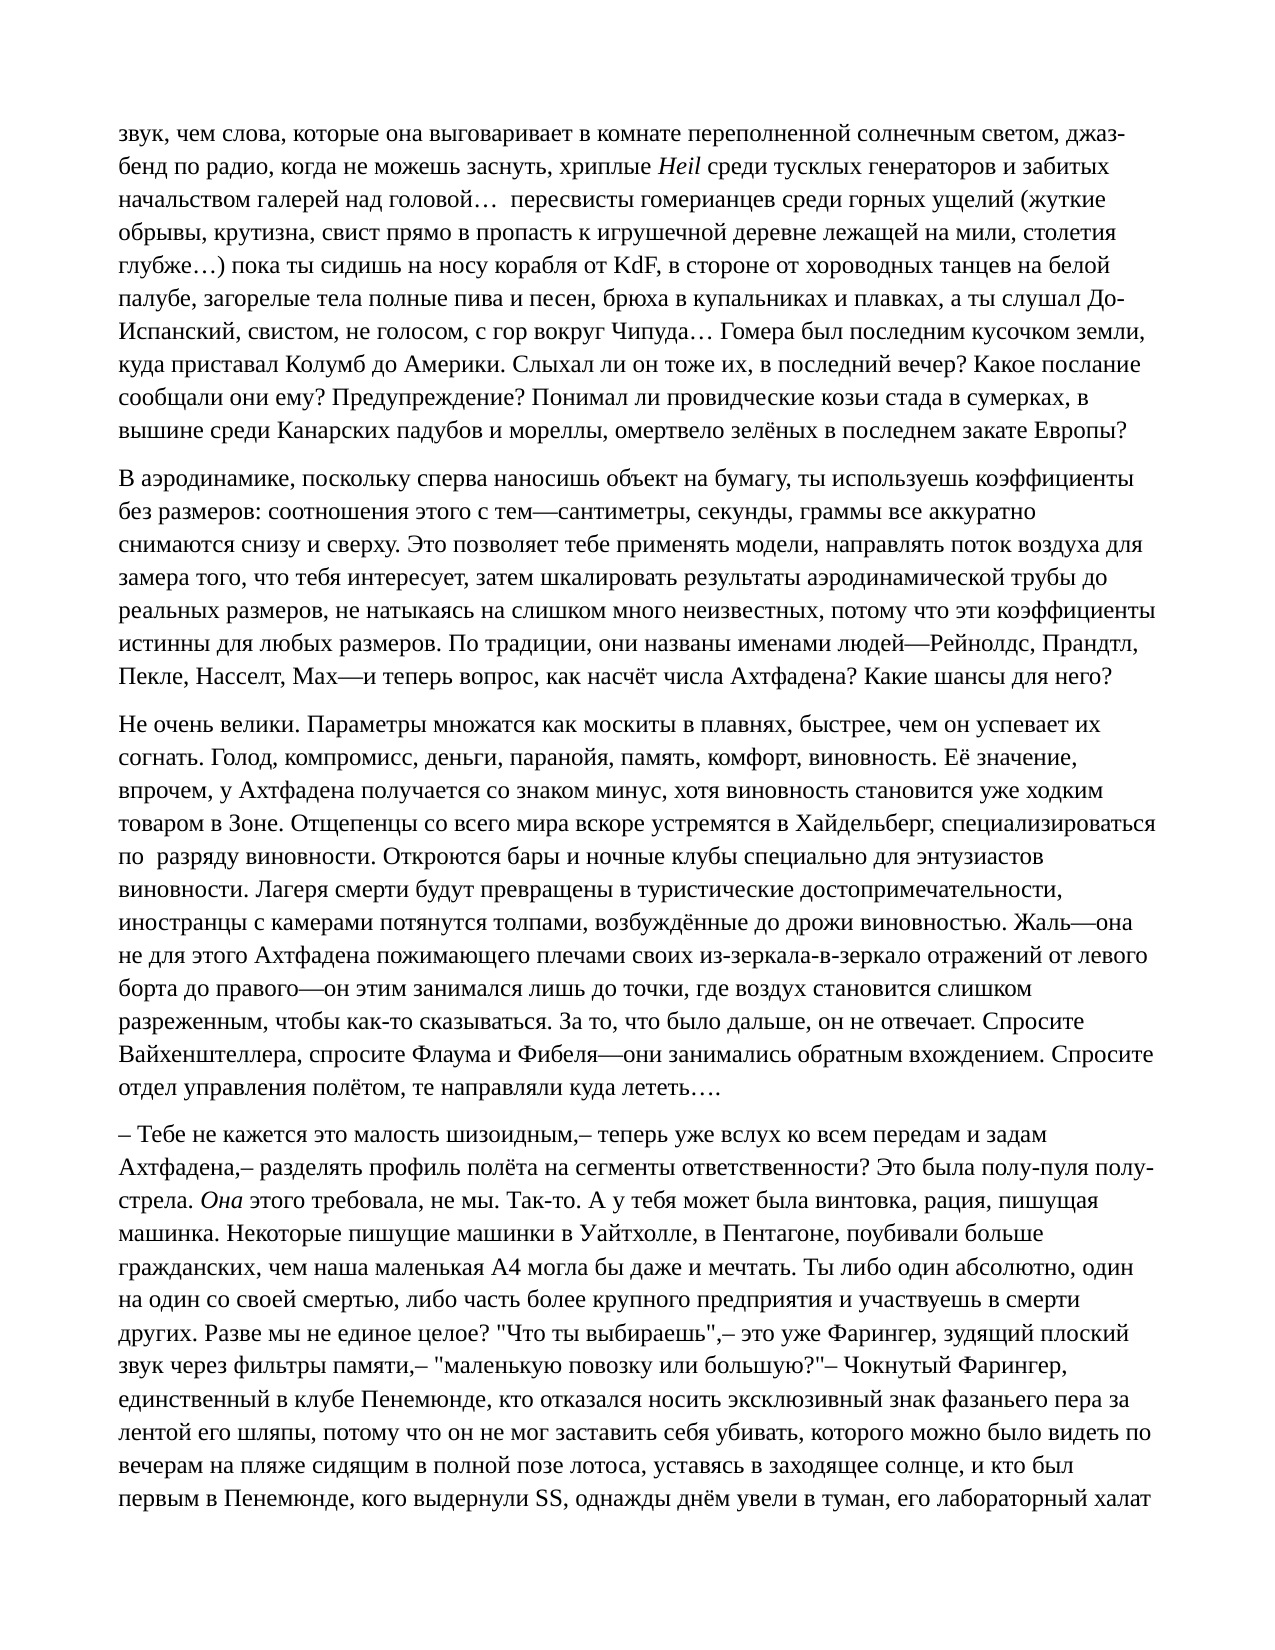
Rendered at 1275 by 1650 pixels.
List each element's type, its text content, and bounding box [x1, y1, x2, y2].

text – Тебе не кажется это малость шизоидным,– теперь уже вслух ко всем передам и задам Ахтфадена,– разделять профиль полёта на сегменты ответственности? Это была полу-пуля полу-стрела. Она этого требовала, не мы. Так-то. А у тебя может была винтовка, рация, пишущая машинка. Некоторые пишущие машинки в Уайтхолле, в Пентагоне, поубивали больше гражданских, чем наша маленькая А4 могла бы даже и мечтать. Ты либо один абсолютно, один на один со своей смертью, либо часть более крупного предприятия и участвуешь в смерти других. Разве мы не единое целое? "Что ты выбираешь",– это уже Фарингер, зудящий плоский звук через фильтры памяти,– "маленькую повозку или большую?"– Чокнутый Фарингер, единственный в клубе Пенемюнде, кто отказался носить эксклюзивный знак фазаньего пера за лентой его шляпы, потому что он не мог заставить себя убивать, которого можно было видеть по вечерам на пляже сидящим в полной позе лотоса, уставясь в заходящее солнце, и кто был первым в Пенемюнде, кого выдернули SS, однажды днём увели в туман, его лабораторный халат [118, 1119, 1157, 1511]
text звук, чем слова, которые она выговаривает в комнате переполненной солнечным светом, джаз-бенд по радио, когда не можешь заснуть, хриплые Heil среди тусклых генераторов и забитых начальством галерей над головой… пересвисты гомерианцев среди горных ущелий (жуткие обрывы, крутизна, свист прямо в пропасть к игрушечной деревне лежащей на мили, столетия глубже…) пока ты сидишь на носу корабля от KdF, в стороне от хороводных танцев на белой палубе, загорелые тела полные пива и песен, брюха в купальниках и плавках, а ты слушал До-Испанский, свистом, не голосом, с гор вокруг Чипуда… Гомера был последним кусочком земли, куда приставал Колумб до Америки. Слыхал ли он тоже их, в последний вечер? Какое послание сообщали они ему? Предупреждение? Понимал ли провидческие козьи стада в сумерках, в вышине среди Канарских падубов и мореллы, омертвело зелёных в последнем закате Европы? [118, 118, 1157, 444]
text В аэродинамике, поскольку сперва наносишь объект на бумагу, ты используешь коэффициенты без размеров: соотношения этого с тем—сантиметры, секунды, граммы все аккуратно снимаются снизу и сверху. Это позволяет тебе применять модели, направлять поток воздуха для замера того, что тебя интересует, затем шкалировать результаты аэродинамической трубы до реальных размеров, не натыкаясь на слишком много неизвестных, потому что эти коэффициенты истинны для любых размеров. По традиции, они названы именами людей—Рейнолдс, Прандтл, Пекле, Насселт, Мах—и теперь вопрос, как насчёт числа Ахтфадена? Какие шансы для него? [118, 463, 1157, 690]
text Не очень велики. Параметры множатся как москиты в плавнях, быстрее, чем он успевает их согнать. Голод, компромисс, деньги, паранойя, память, комфорт, виновность. Её значение, впрочем, у Ахтфадена получается со знаком минус, хотя виновность становится уже ходким товаром в Зоне. Отщепенцы со всего мира вскоре устремятся в Хайдельберг, специализироваться по разряду виновности. Откроются бары и ночные клубы специально для энтузиастов виновности. Лагеря смерти будут превращены в туристические достопримечательности, иностранцы с камерами потянутся толпами, возбуждённые до дрожи виновностью. Жаль—она не для этого Ахтфадена пожимающего плечами своих из-зеркала-в-зеркало отражений от левого борта до правого—он этим занимался лишь до точки, где воздух становится слишком разреженным, чтобы как-то сказываться. За то, что было дальше, он не отвечает. Спросите Вайхенштеллера, спросите Флаума и Фибеля—они занимались обратным вхождением. Спросите отдел управления полётом, те направляли куда лететь…. [118, 709, 1157, 1101]
